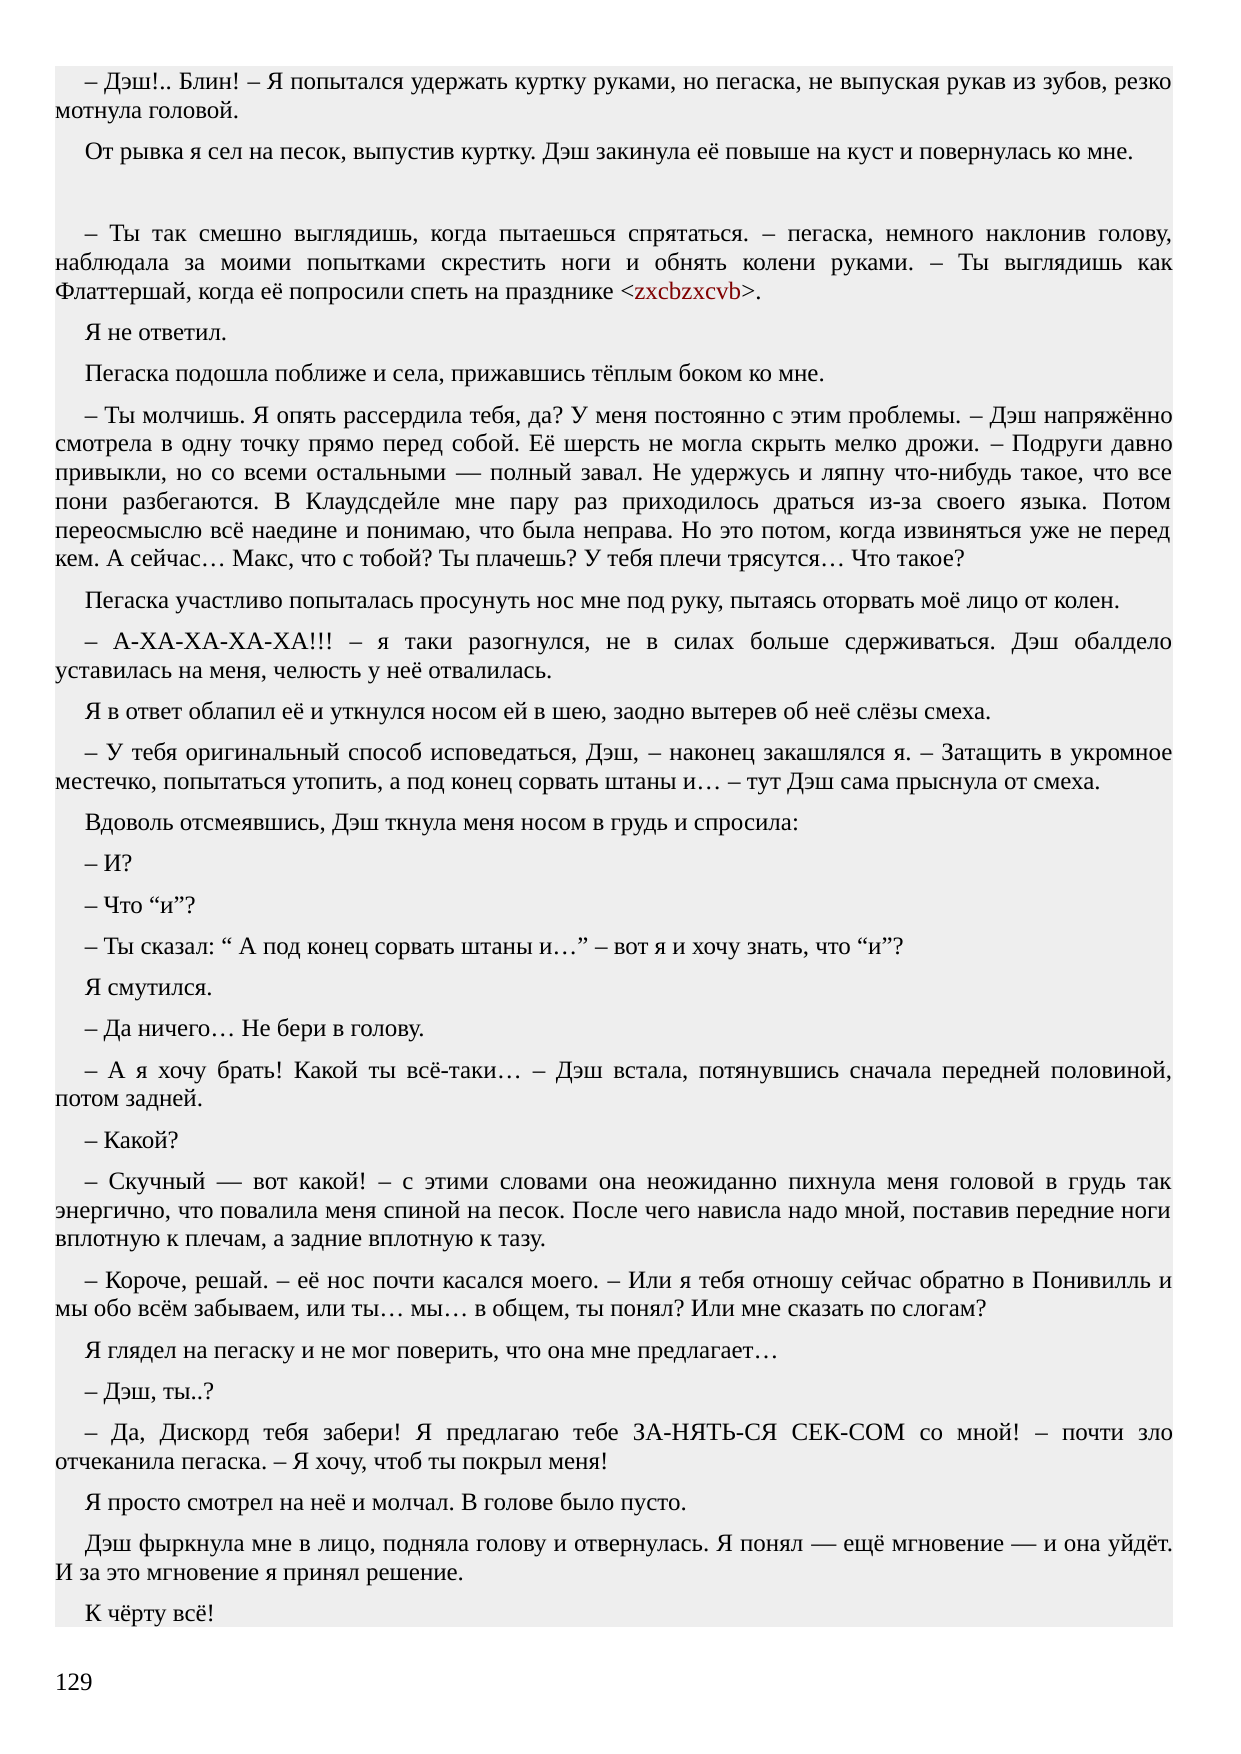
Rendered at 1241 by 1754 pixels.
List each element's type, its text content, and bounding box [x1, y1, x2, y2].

text – Дэш!.. Блин! – Я попытался удержать куртку руками, но пегаска, не выпуская рукав из зубов, резко мотнула головой. [55, 66, 1173, 123]
text От рывка я сел на песок, выпустив куртку. Дэш закинула её повыше на куст и повернулась ко мне. [55, 136, 1173, 165]
text – Что “и”? [55, 890, 1173, 918]
text Я глядел на пегаску и не мог поверить, что она мне предлагает… [55, 1335, 1173, 1363]
text Я не ответил. [55, 317, 1173, 346]
text Пегаска подошла поближе и села, прижавшись тёплым боком ко мне. [55, 358, 1173, 387]
text Я в ответ облапил её и уткнулся носом ей в шею, заодно вытерев об неё слёзы смеха. [55, 696, 1173, 725]
text – И? [55, 848, 1173, 877]
text – Да ничего… Не бери в голову. [55, 1013, 1173, 1042]
text К чёрту всё! [55, 1598, 1173, 1627]
text Дэш фыркнула мне в лицо, подняла голову и отвернулась. Я понял — ещё мгновение — и она уйдёт. И за это мгновение я принял решение. [55, 1528, 1173, 1586]
text Я просто смотрел на неё и молчал. В голове было пусто. [55, 1487, 1173, 1516]
text Вдоволь отсмеявшись, Дэш ткнула меня носом в грудь и спросила: [55, 807, 1173, 836]
text – Скучный — вот какой! – с этими словами она неожиданно пихнула меня головой в грудь так энергично, что повалила меня спиной на песок. После чего нависла надо мной, поставив передние ноги вплотную к плечам, а задние вплотную к тазу. [55, 1166, 1173, 1252]
text – Дэш, ты..? [55, 1376, 1173, 1405]
text – У тебя оригинальный способ исповедаться, Дэш, – наконец закашлялся я. – Затащить в укромное местечко, попытаться утопить, а под конец сорвать штаны и… – тут Дэш сама прыснула от смеха. [55, 737, 1173, 795]
text – Какой? [55, 1125, 1173, 1153]
text – Да, Дискорд тебя забери! Я предлагаю тебе ЗА-НЯТЬ-СЯ СЕК-СОМ со мной! – почти зло отчеканила пегаска. – Я хочу, чтоб ты покрыл меня! [55, 1417, 1173, 1475]
text – Ты молчишь. Я опять рассердила тебя, да? У меня постоянно с этим проблемы. – Дэш напряжённо смотрела в одну точку прямо перед собой. Её шерсть не могла скрыть мелко дрожи. – Подруги давно привыкли, но со всеми остальными — полный завал. Не удержусь и ляпну что-нибудь такое, что все пони разбегаются. В Клаудсдейле мне пару раз приходилось драться из-за своего языка. Потом переосмыслю всё наедине и понимаю, что была неправа. Но это потом, когда извиняться уже не перед кем. А сейчас… Макс, что с тобой? Ты плачешь? У тебя плечи трясутся… Что такое? [55, 400, 1173, 572]
text Пегаска участливо попыталась просунуть нос мне под руку, пытаясь оторвать моё лицо от колен. [55, 585, 1173, 613]
text – Ты сказал: “ А под конец сорвать штаны и…” – вот я и хочу знать, что “и”? [55, 931, 1173, 960]
text – А я хочу брать! Какой ты всё-таки… – Дэш встала, потянувшись сначала передней половиной, потом задней. [55, 1055, 1173, 1112]
text – Короче, решай. – её нос почти касался моего. – Или я тебя отношу сейчас обратно в Понивилль и мы обо всём забываем, или ты… мы… в общем, ты понял? Или мне сказать по слогам? [55, 1265, 1173, 1322]
text – Ты так смешно выглядишь, когда пытаешься спрятаться. – пегаска, немного наклонив голову, наблюдала за моими попытками скрестить ноги и обнять колени руками. – Ты выглядишь как Флаттершай, когда её попросили спеть на празднике <zxcbzxcvb>. [55, 218, 1173, 305]
text – А-ХА-ХА-ХА-ХА!!! – я таки разогнулся, не в силах больше сдерживаться. Дэш обалдело уставилась на меня, челюсть у неё отвалилась. [55, 626, 1173, 683]
text Я смутился. [55, 972, 1173, 1001]
